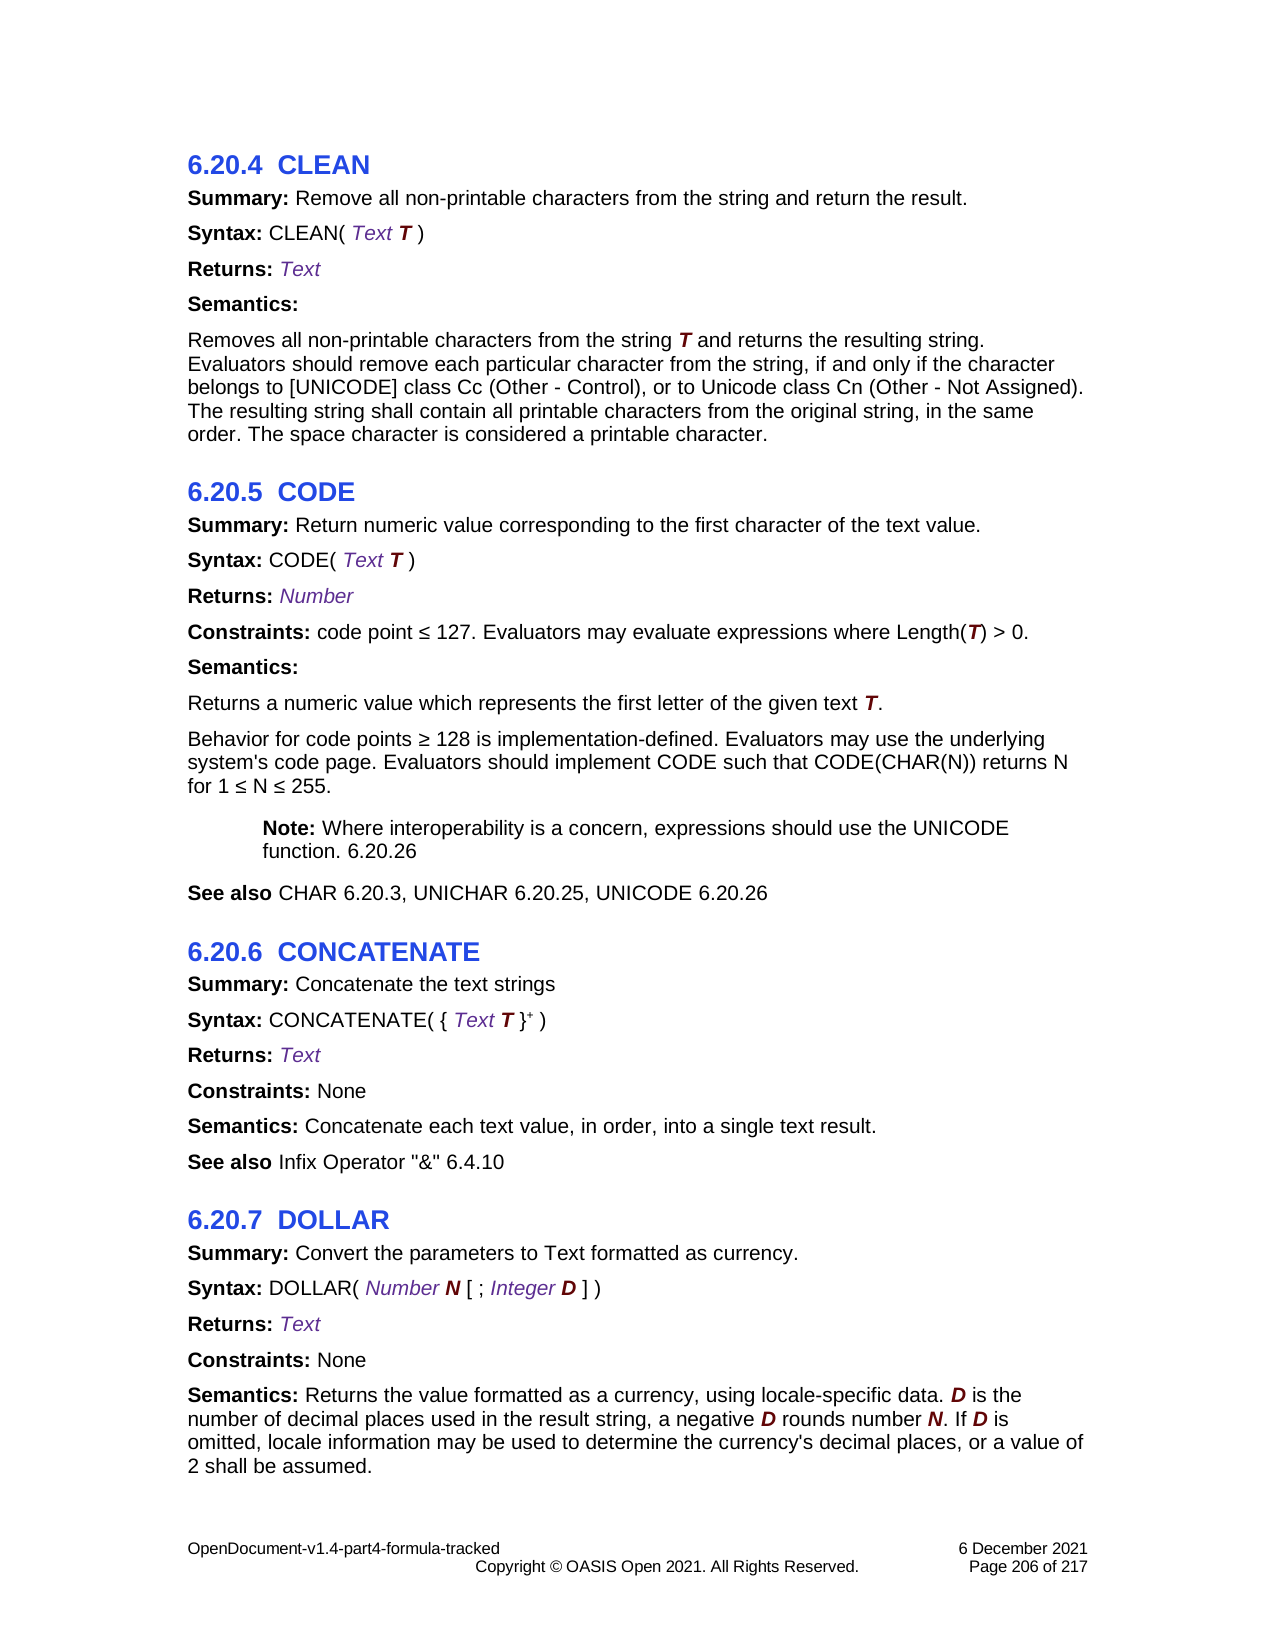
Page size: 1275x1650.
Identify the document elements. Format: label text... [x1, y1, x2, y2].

text Constraints: None [187, 1079, 1088, 1103]
text Returns: Text [187, 1312, 1088, 1336]
subtitle DOLLAR [187, 1205, 1088, 1235]
text Syntax: DOLLAR( Number N [ ; Integer D ] ) [187, 1277, 1088, 1300]
subtitle CODE [187, 477, 1088, 507]
text Semantics: [187, 656, 1088, 679]
text Constraints: None [187, 1348, 1088, 1372]
text Syntax: CODE( Text T ) [187, 549, 1088, 572]
text Removes all non-printable characters from the string T and returns the resulting string. Evaluators should remove each particular character from the string, if and only if the character belongs to [UNICODE] class Cc (Other - Control), or to Unicode class Cn (Other - Not Assigned). The resulting string shall contain all printable characters from the original string, in the same order. The space character is considered a printable character. [187, 328, 1088, 446]
text Summary: Convert the parameters to Text formatted as currency. [187, 1241, 1088, 1265]
text Returns: Text [187, 257, 1088, 281]
text Syntax: CONCATENATE( { Text T }+ ) [187, 1008, 1088, 1032]
text Semantics: Returns the value formatted as a currency, using locale-specific data. D is the number of decimal places used in the result string, a negative D rounds number N. If D is omitted, locale information may be used to determine the currency's decimal places, or a value of 2 shall be assumed. [187, 1384, 1088, 1478]
text Note: Where interoperability is a concern, expressions should use the UNICODE function. 6.20.26 [262, 816, 1013, 863]
text Returns: Text [187, 1044, 1088, 1067]
text Summary: Concatenate the text strings [187, 972, 1088, 996]
text See also Infix Operator "&" 6.4.10 [187, 1151, 1088, 1174]
text Constraints: code point ≤ 127. Evaluators may evaluate expressions where Length(T) > 0. [187, 620, 1088, 644]
text Behavior for code points ≥ 128 is implementation-defined. Evaluators may use the underlying system's code page. Evaluators should implement CODE such that CODE(CHAR(N)) returns N for 1 ≤ N ≤ 255. [187, 727, 1088, 798]
text Returns: Number [187, 584, 1088, 608]
text See also CHAR 6.20.3, UNICHAR 6.20.25, UNICODE 6.20.26 [187, 882, 1088, 905]
subtitle CLEAN [187, 150, 1088, 180]
text Returns a numeric value which represents the first letter of the given text T. [187, 691, 1088, 715]
text Summary: Return numeric value corresponding to the first character of the text value. [187, 513, 1088, 537]
text Syntax: CLEAN( Text T ) [187, 222, 1088, 245]
text Semantics: Concatenate each text value, in order, into a single text result. [187, 1115, 1088, 1138]
text Summary: Remove all non-printable characters from the string and return the result. [187, 186, 1088, 209]
text Semantics: [187, 293, 1088, 316]
subtitle CONCATENATE [187, 936, 1088, 966]
